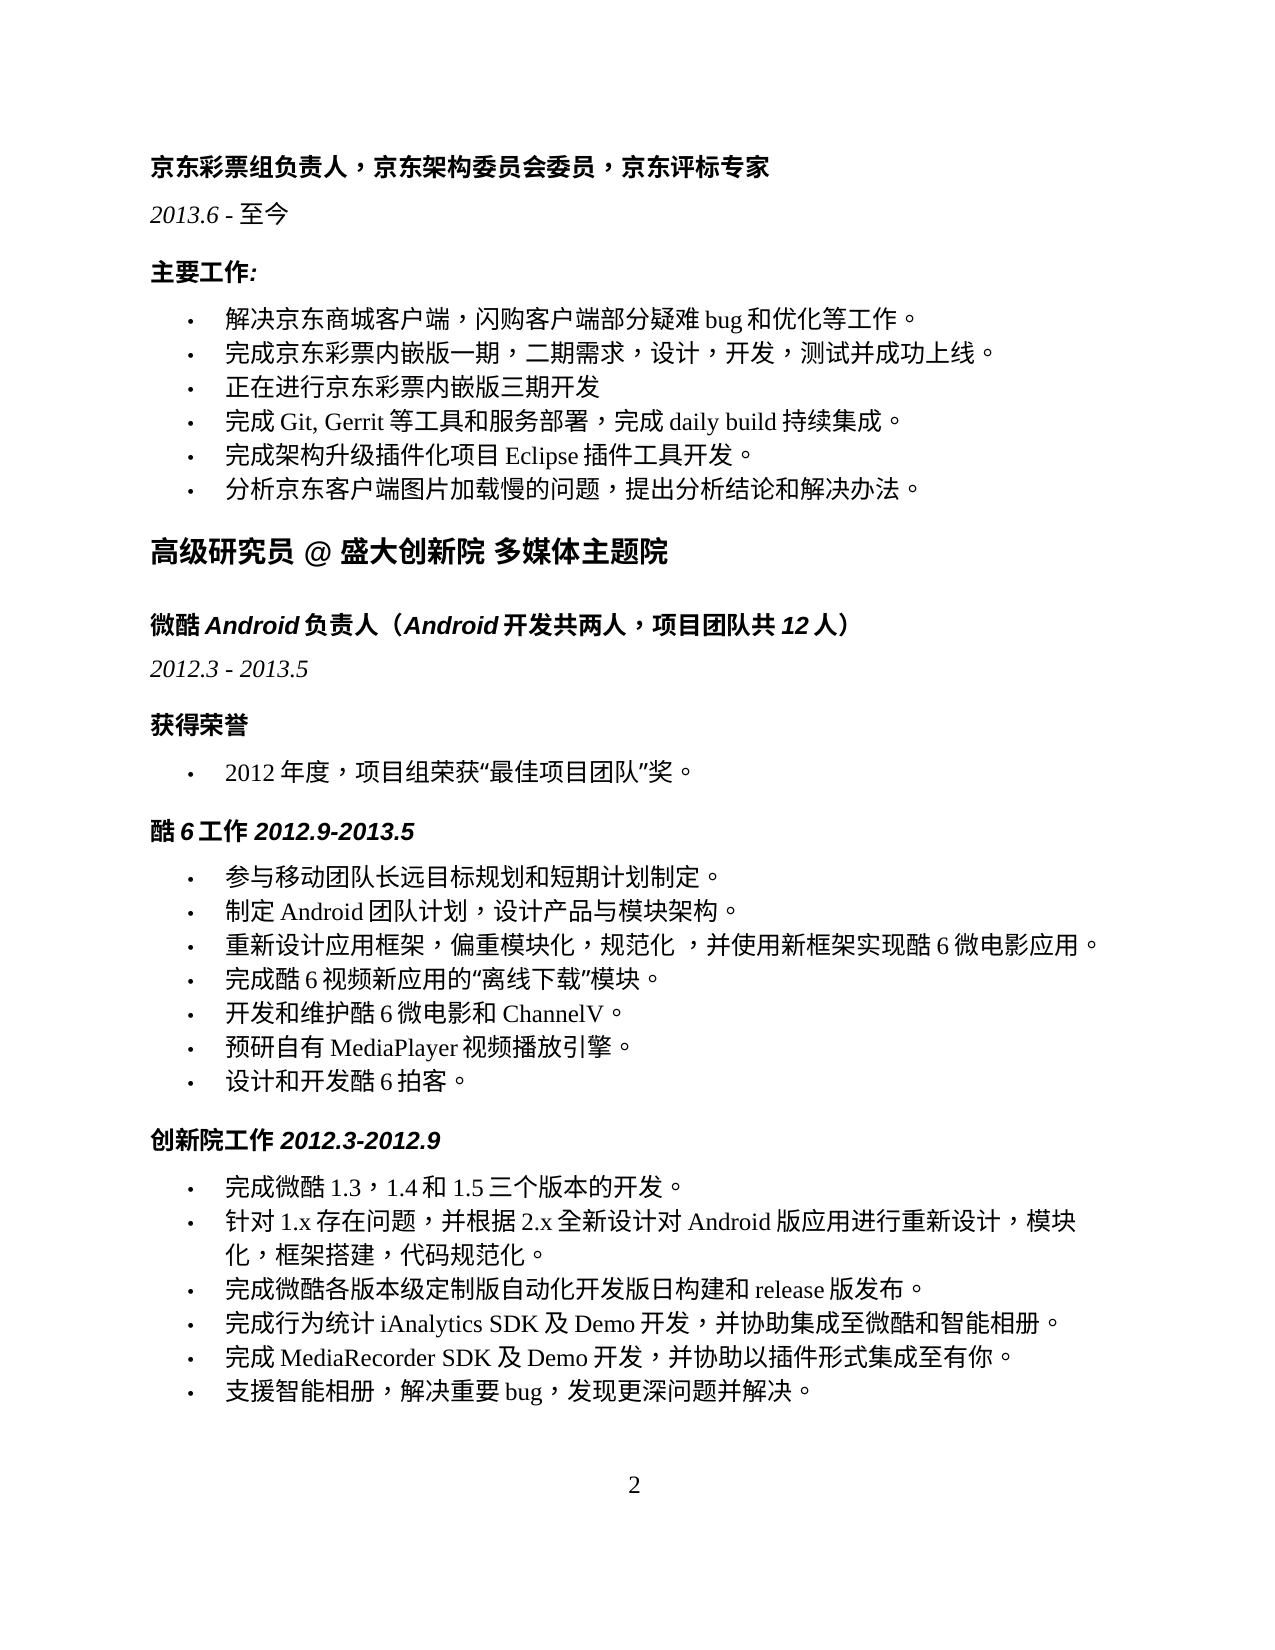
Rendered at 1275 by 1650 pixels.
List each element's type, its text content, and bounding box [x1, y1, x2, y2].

text 2013.6 - 至今 [150, 196, 1125, 230]
list 解决京东商城客户端，闪购客户端部分疑难bug和优化等工作。 [187, 302, 1125, 336]
list 完成MediaRecorder SDK及Demo开发，并协助以插件形式集成至有你。 [187, 1340, 1125, 1374]
subtitle 获得荣誉 [150, 708, 1125, 742]
list 预研自有MediaPlayer视频播放引擎。 [187, 1030, 1125, 1064]
subtitle 创新院工作 2012.3-2012.9 [150, 1123, 1125, 1157]
list 完成微酷各版本级定制版自动化开发版日构建和release版发布。 [187, 1272, 1125, 1306]
subtitle 京东彩票组负责人，京东架构委员会委员，京东评标专家 [150, 150, 1125, 184]
list 支援智能相册，解决重要bug，发现更深问题并解决。 [187, 1374, 1125, 1408]
list 针对1.x存在问题，并根据2.x全新设计对Android版应用进行重新设计，模块化，框架搭建，代码规范化。 [187, 1203, 1125, 1272]
list 完成酷6视频新应用的“离线下载”模块。 [187, 962, 1125, 996]
list 开发和维护酷6微电影和ChannelV。 [187, 996, 1125, 1030]
list 完成微酷1.3，1.4和1.5三个版本的开发。 [187, 1169, 1125, 1203]
list 完成京东彩票内嵌版一期，二期需求，设计，开发，测试并成功上线。 [187, 336, 1125, 370]
text 2012.3 - 2013.5 [150, 654, 1125, 683]
list 完成架构升级插件化项目Eclipse插件工具开发。 [187, 438, 1125, 472]
list 2012年度，项目组荣获“最佳项目团队”奖。 [187, 754, 1125, 788]
list 设计和开发酷6拍客。 [187, 1064, 1125, 1098]
list 分析京东客户端图片加载慢的问题，提出分析结论和解决办法。 [187, 472, 1125, 506]
subtitle 高级研究员 @ 盛大创新院 多媒体主题院 [150, 531, 1125, 571]
list 完成Git, Gerrit等工具和服务部署，完成daily build持续集成。 [187, 404, 1125, 438]
subtitle 酷6工作 2012.9-2013.5 [150, 813, 1125, 847]
list 重新设计应用框架，偏重模块化，规范化 ，并使用新框架实现酷6微电影应用。 [187, 928, 1125, 962]
subtitle 主要工作: [150, 255, 1125, 289]
list 参与移动团队长远目标规划和短期计划制定。 [187, 860, 1125, 894]
list 正在进行京东彩票内嵌版三期开发 [187, 370, 1125, 404]
list 制定Android团队计划，设计产品与模块架构。 [187, 894, 1125, 928]
list 完成行为统计iAnalytics SDK及Demo开发，并协助集成至微酷和智能相册。 [187, 1306, 1125, 1340]
subtitle 微酷Android负责人（Android开发共两人，项目团队共12人） [150, 608, 1125, 642]
